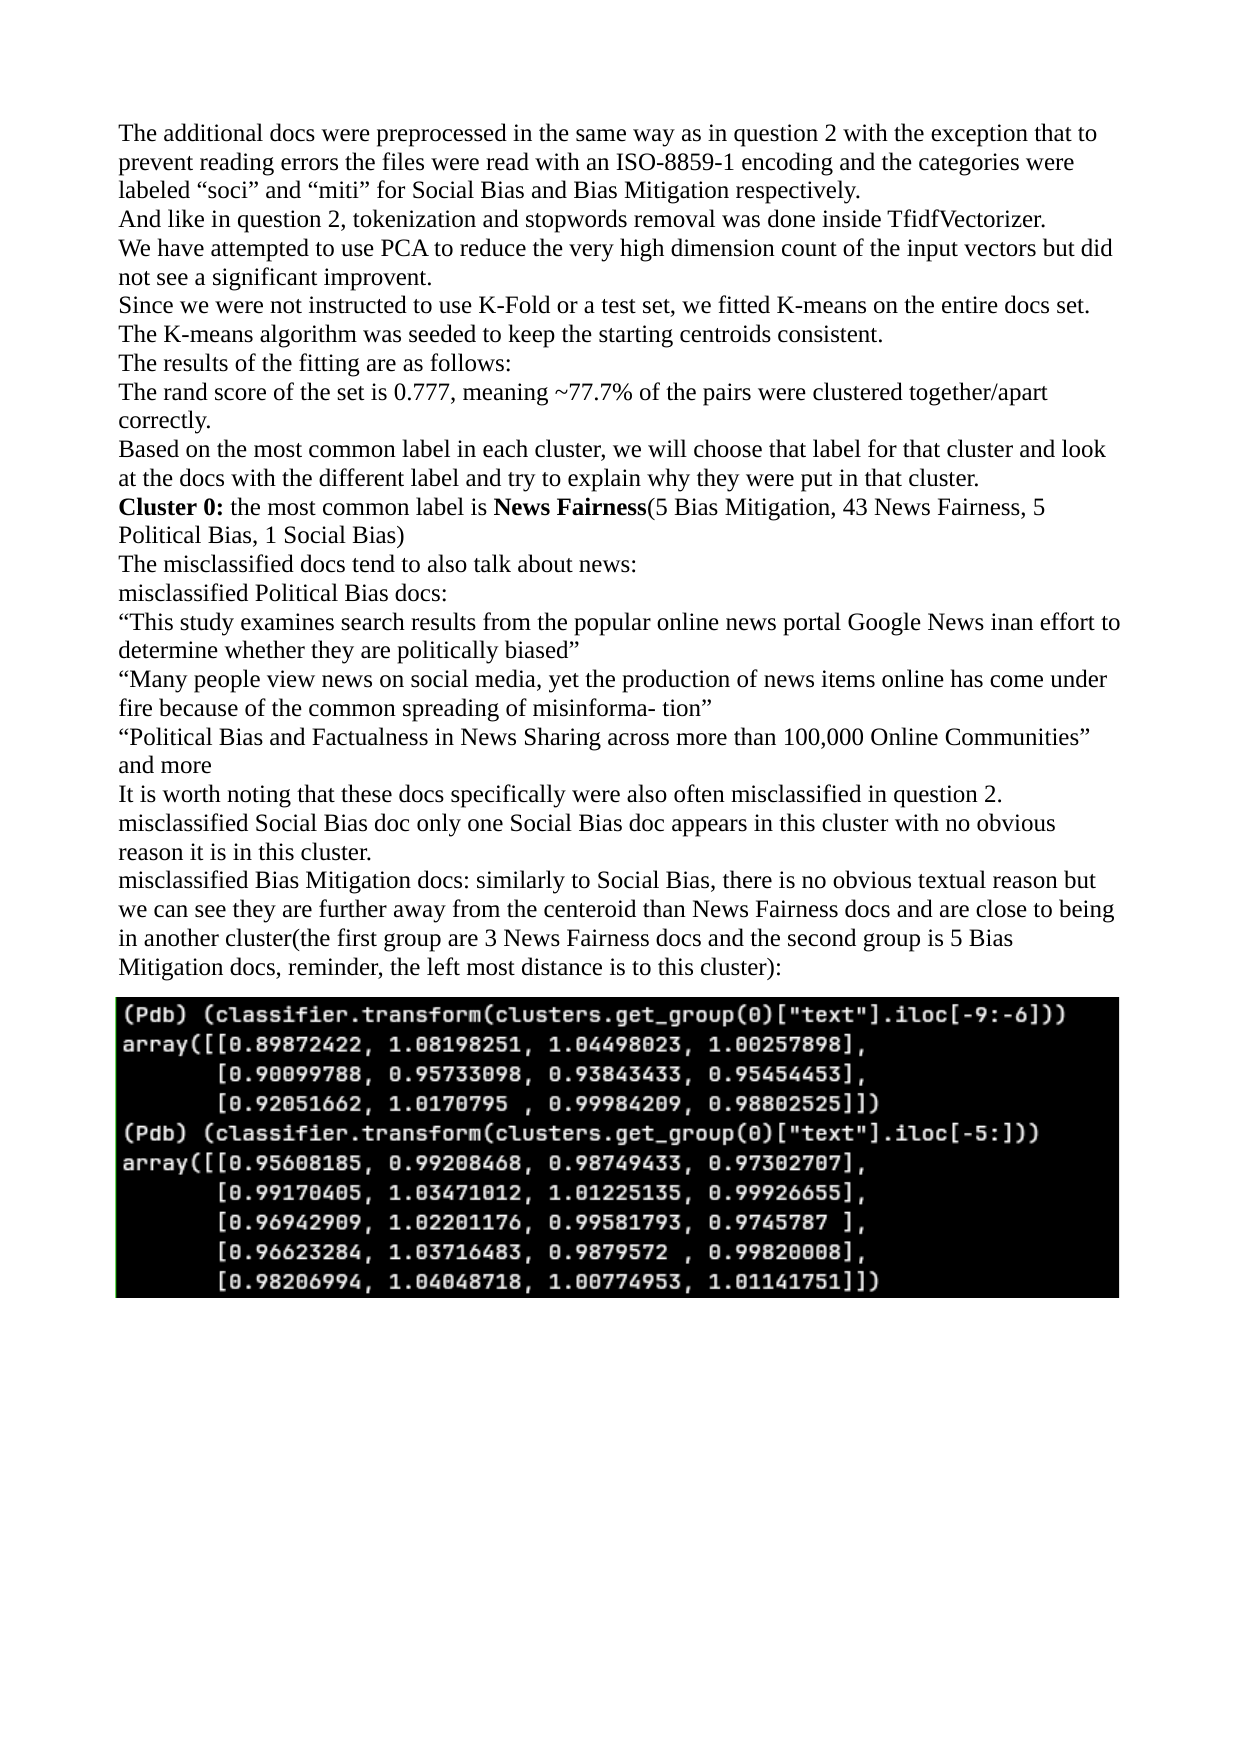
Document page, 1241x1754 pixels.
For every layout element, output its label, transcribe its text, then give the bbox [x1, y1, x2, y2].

text and more [118, 751, 1122, 779]
text We have attempted to use PCA to reduce the very high dimension count of the input vectors but did not see a significant improvent. [118, 233, 1122, 291]
text The misclassified docs tend to also talk about news: [118, 549, 1122, 578]
text And like in question 2, tokenization and stopwords removal was done inside TfidfVectorizer. [118, 204, 1122, 233]
text “This study examines search results from the popular online news portal Google News inan effort to determine whether they are politically biased” [118, 607, 1122, 664]
text misclassified Political Bias docs: [118, 578, 1122, 607]
text Cluster 0: the most common label is News Fairness(5 Bias Mitigation, 43 News Fairness, 5 Political Bias, 1 Social Bias) [118, 492, 1122, 549]
text “Many people view news on social media, yet the production of news items online has come under fire because of the common spreading of misinforma- tion” [118, 664, 1122, 722]
text The additional docs were preprocessed in the same way as in question 2 with the exception that to prevent reading errors the files were read with an ISO-8859-1 encoding and the categories were labeled “soci” and “miti” for Social Bias and Bias Mitigation respectively. [118, 118, 1122, 204]
text Since we were not instructed to use K-Fold or a test set, we fitted K-means on the entire docs set. [118, 291, 1122, 319]
text The results of the fitting are as follows: [118, 348, 1122, 377]
text misclassified Bias Mitigation docs: similarly to Social Bias, there is no obvious textual reason but we can see they are further away from the centeroid than News Fairness docs and are close to being in another cluster(the first group are 3 News Fairness docs and the second group is 5 Bias Mitigation docs, reminder, the left most distance is to this cluster): [118, 866, 1122, 981]
text It is worth noting that these docs specifically were also often misclassified in question 2. [118, 779, 1122, 808]
text misclassified Social Bias doc only one Social Bias doc appears in this cluster with no obvious reason it is in this cluster. [118, 808, 1122, 866]
text The rand score of the set is 0.777, meaning ~77.7% of the pairs were clustered together/apart correctly. [118, 377, 1122, 434]
text Based on the most common label in each cluster, we will choose that label for that cluster and look at the docs with the different label and try to explain why they were put in that cluster. [118, 434, 1122, 492]
text The K-means algorithm was seeded to keep the starting centroids consistent. [118, 319, 1122, 348]
picture [115, 997, 1120, 1298]
text “Political Bias and Factualness in News Sharing across more than 100,000 Online Communities” [118, 722, 1122, 751]
